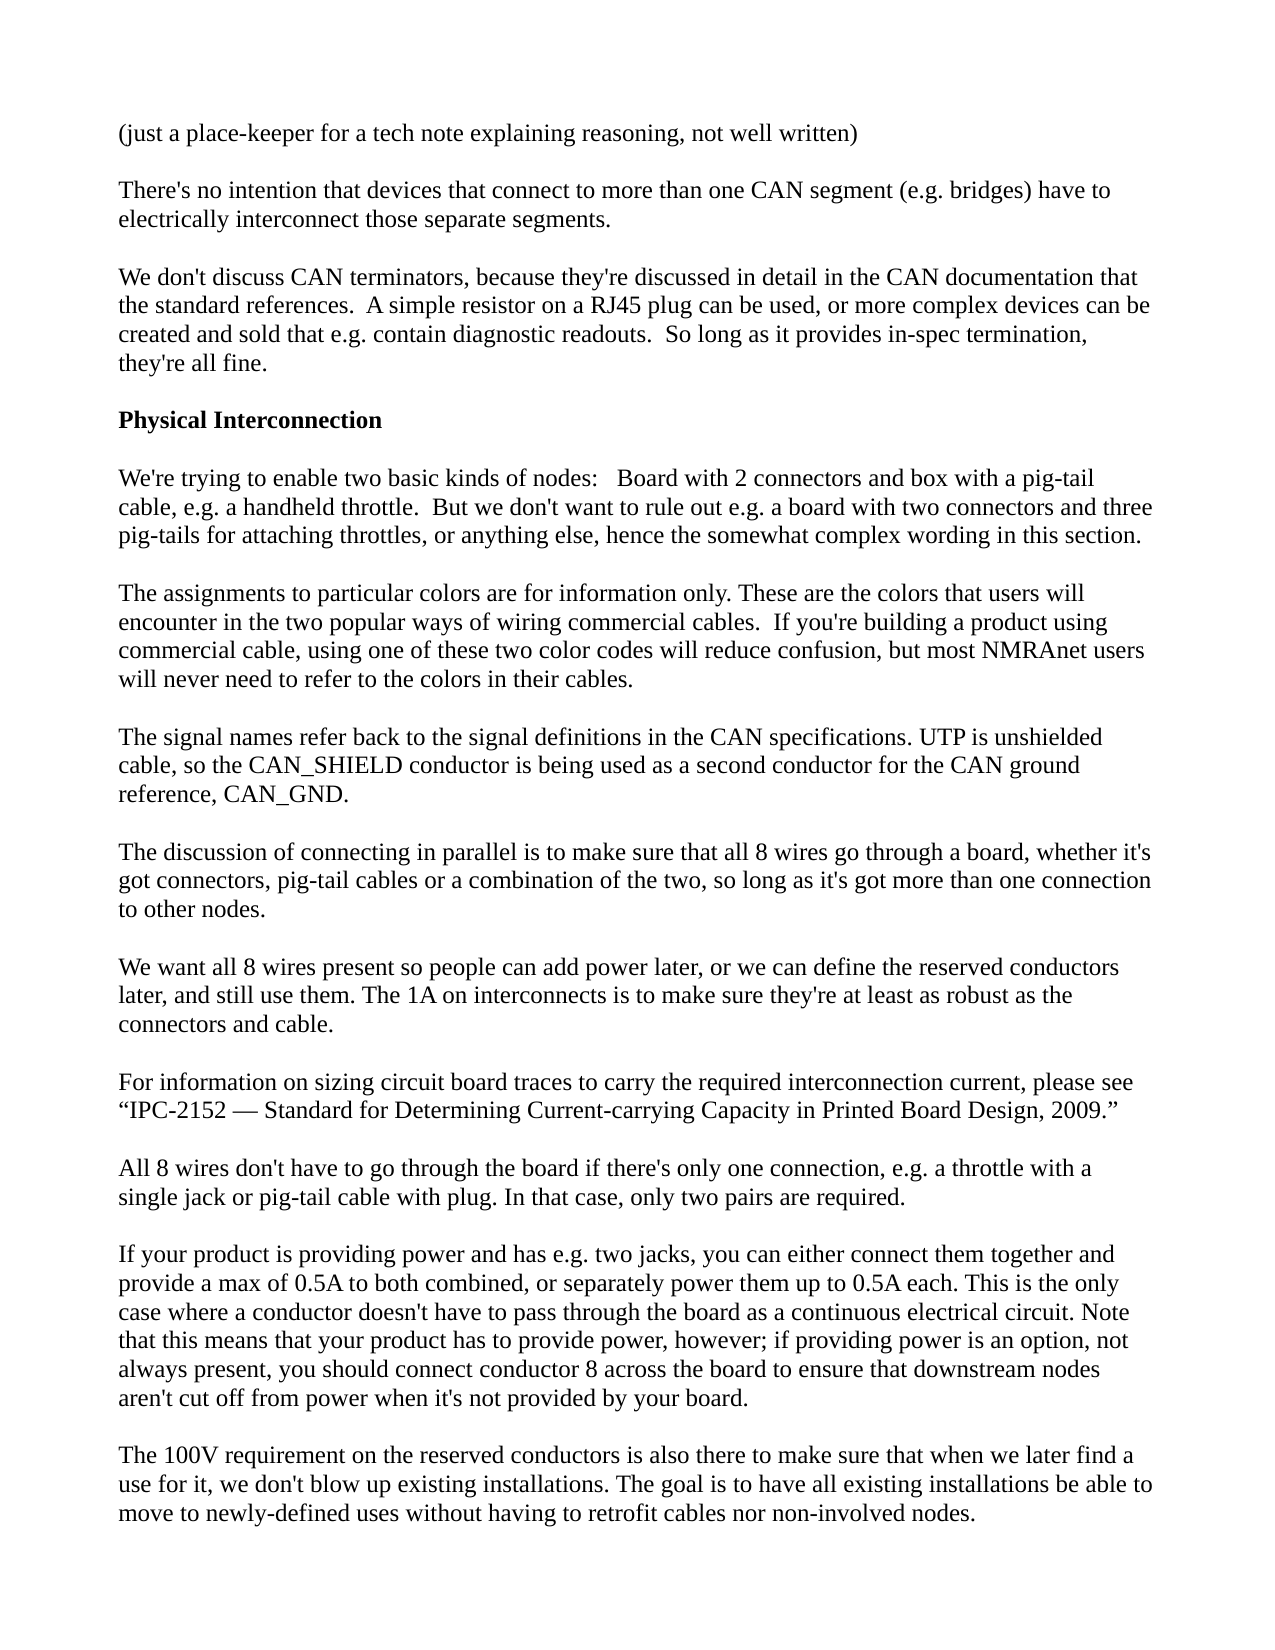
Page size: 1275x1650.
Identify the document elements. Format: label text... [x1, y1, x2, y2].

text The signal names refer back to the signal definitions in the CAN specifications. UTP is unshielded cable, so the CAN_SHIELD conductor is being used as a second conductor for the CAN ground reference, CAN_GND. [118, 722, 1157, 808]
text The 100V requirement on the reserved conductors is also there to make sure that when we later find a use for it, we don't blow up existing installations. The goal is to have all existing installations be able to move to newly-defined uses without having to retrofit cables nor non-involved nodes. [118, 1441, 1157, 1527]
text (just a place-keeper for a tech note explaining reasoning, not well written) [118, 118, 1157, 147]
text We don't discuss CAN terminators, because they're discussed in detail in the CAN documentation that the standard references. A simple resistor on a RJ45 plug can be used, or more complex devices can be created and sold that e.g. contain diagnostic readouts. So long as it provides in-spec termination, they're all fine. [118, 262, 1157, 377]
text We're trying to enable two basic kinds of nodes: Board with 2 connectors and box with a pig-tail cable, e.g. a handheld throttle. But we don't want to rule out e.g. a board with two connectors and three pig-tails for attaching throttles, or anything else, hence the somewhat complex wording in this section. [118, 463, 1157, 549]
text The assignments to particular colors are for information only. These are the colors that users will encounter in the two popular ways of wiring commercial cables. If you're building a product using commercial cable, using one of these two color codes will reduce confusion, but most NMRAnet users will never need to refer to the colors in their cables. [118, 578, 1157, 693]
text For information on sizing circuit board traces to carry the required interconnection current, please see “IPC-2152 — Standard for Determining Current-carrying Capacity in Printed Board Design, 2009.” [118, 1067, 1157, 1124]
text Physical Interconnection [118, 406, 1157, 434]
text We want all 8 wires present so people can add power later, or we can define the reserved conductors later, and still use them. The 1A on interconnects is to make sure they're at least as robust as the connectors and cable. [118, 952, 1157, 1038]
text The discussion of connecting in parallel is to make sure that all 8 wires go through a board, whether it's got connectors, pig-tail cables or a combination of the two, so long as it's got more than one connection to other nodes. [118, 837, 1157, 923]
text All 8 wires don't have to go through the board if there's only one connection, e.g. a throttle with a single jack or pig-tail cable with plug. In that case, only two pairs are required. [118, 1153, 1157, 1211]
text There's no intention that devices that connect to more than one CAN segment (e.g. bridges) have to electrically interconnect those separate segments. [118, 176, 1157, 233]
text If your product is providing power and has e.g. two jacks, you can either connect them together and provide a max of 0.5A to both combined, or separately power them up to 0.5A each. This is the only case where a conductor doesn't have to pass through the board as a continuous electrical circuit. Note that this means that your product has to provide power, however; if providing power is an option, not always present, you should connect conductor 8 across the board to ensure that downstream nodes aren't cut off from power when it's not provided by your board. [118, 1239, 1157, 1412]
